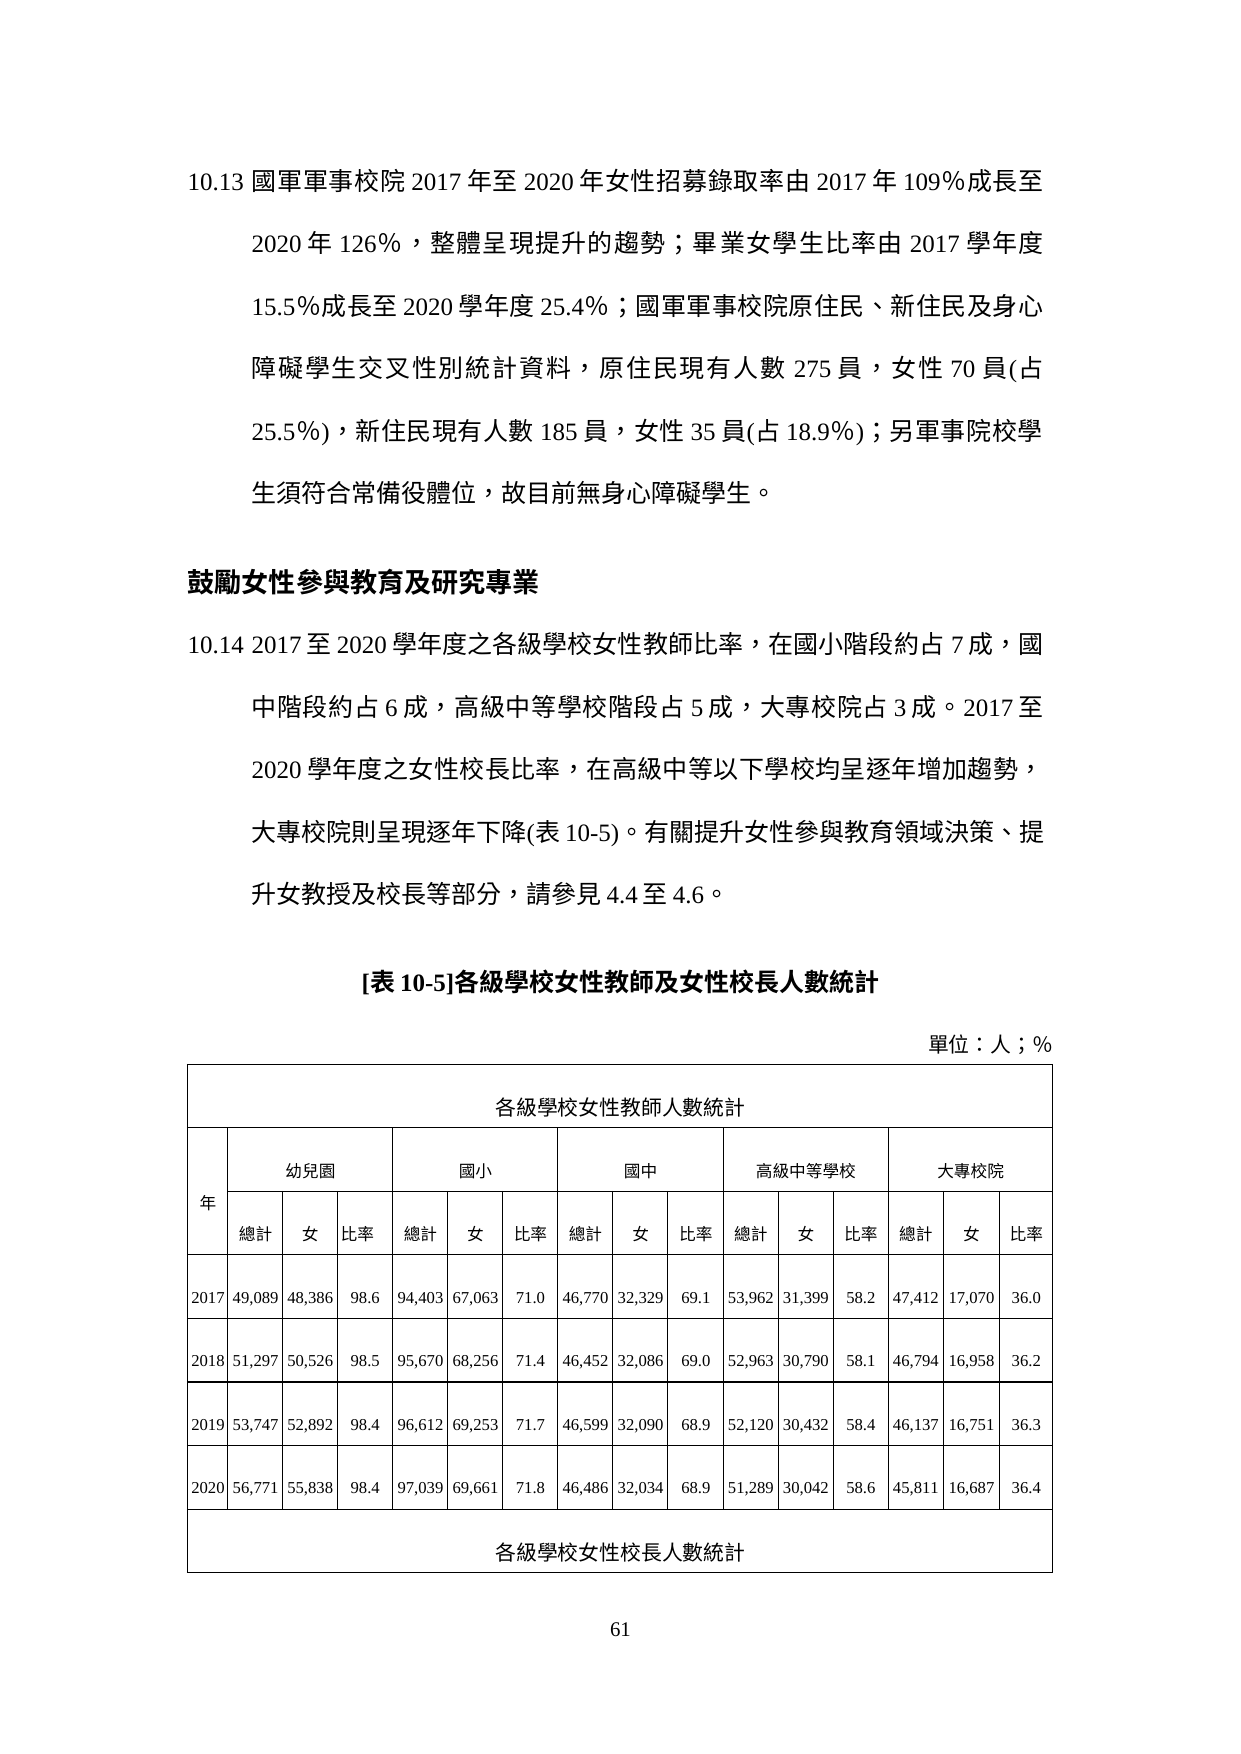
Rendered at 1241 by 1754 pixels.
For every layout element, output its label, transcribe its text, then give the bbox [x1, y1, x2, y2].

table_cell 52,120 [724, 1383, 778, 1445]
table_cell 45,811 [889, 1446, 943, 1508]
table_cell 36.4 [1000, 1446, 1052, 1508]
table_cell 48,386 [283, 1255, 337, 1318]
table_cell 36.0 [1000, 1255, 1052, 1318]
table_cell 總計 [724, 1192, 778, 1254]
table_cell 51,297 [228, 1319, 282, 1381]
table_cell 女 [283, 1192, 337, 1254]
table_cell 年 [188, 1128, 227, 1254]
table_cell 女 [944, 1192, 999, 1254]
table_cell 94,403 [393, 1255, 447, 1318]
table_cell 98.4 [338, 1383, 392, 1445]
table_cell 98.5 [338, 1319, 392, 1381]
table_cell 高級中等學校 [724, 1128, 888, 1191]
table_cell 50,526 [283, 1319, 337, 1381]
table_cell 女 [779, 1192, 833, 1254]
table_cell 女 [613, 1192, 667, 1254]
table_cell 98.6 [338, 1255, 392, 1318]
table_cell 51,289 [724, 1446, 778, 1508]
table_cell 52,892 [283, 1383, 337, 1445]
table_cell 67,063 [448, 1255, 502, 1318]
table_cell 國小 [393, 1128, 557, 1191]
table_cell 68.9 [668, 1446, 723, 1508]
table_cell 71.7 [503, 1383, 557, 1445]
table_cell 30,042 [779, 1446, 833, 1508]
table_cell 58.2 [834, 1255, 888, 1318]
table_cell 71.0 [503, 1255, 557, 1318]
subtitle [表10-5]各級學校女性教師及女性校長人數統計 [187, 939, 1053, 1001]
table_cell 95,670 [393, 1319, 447, 1381]
table_cell 69,661 [448, 1446, 502, 1508]
table_cell 53,747 [228, 1383, 282, 1445]
text 單位：人；％ [187, 1001, 1053, 1064]
table_cell 30,432 [779, 1383, 833, 1445]
table_cell 32,086 [613, 1319, 667, 1381]
table_cell 68.9 [668, 1383, 723, 1445]
table_cell 46,794 [889, 1319, 943, 1381]
table_cell 16,687 [944, 1446, 999, 1508]
table_cell 36.2 [1000, 1319, 1052, 1381]
table_cell 36.3 [1000, 1383, 1052, 1445]
table_cell 46,452 [558, 1319, 612, 1381]
table_cell 17,070 [944, 1255, 999, 1318]
list 國軍軍事校院2017年至2020年女性招募錄取率由2017年109％成長至2020年126％，整體呈現提升的趨勢；畢業女學生比率由2017學年度15.5％成長至2020學年度25.4％；國軍軍事校院原住民、新住民及身心障礙學生交叉性別統計資料，原住民現有人數275員，女性70員(占25.5％)，新住民現有人數185員，女性35員(占18.9％)；另軍事院校學生須符合常備役體位，故目前無身心障礙學生。 [187, 137, 1044, 512]
table_cell 16,958 [944, 1319, 999, 1381]
table_cell 比率 [834, 1192, 888, 1254]
table_cell 比率 [503, 1192, 557, 1254]
table_cell 總計 [228, 1192, 282, 1254]
table_cell 2018 [188, 1319, 227, 1381]
subtitle 鼓勵女性參與教育及研究專業 [187, 539, 1053, 601]
table_cell 68,256 [448, 1319, 502, 1381]
table_cell 69,253 [448, 1383, 502, 1445]
table_cell 98.4 [338, 1446, 392, 1508]
table_cell 97,039 [393, 1446, 447, 1508]
list 2017至2020學年度之各級學校女性教師比率，在國小階段約占7成，國中階段約占6成，高級中等學校階段占5成，大專校院占3成。2017至2020學年度之女性校長比率，在高級中等以下學校均呈逐年增加趨勢，大專校院則呈現逐年下降(表10-5)。有關提升女性參與教育領域決策、提升女教授及校長等部分，請參見4.4至4.6。 [187, 601, 1044, 914]
table_cell 96,612 [393, 1383, 447, 1445]
table_cell 55,838 [283, 1446, 337, 1508]
table_cell 幼兒園 [228, 1128, 392, 1191]
table_header 各級學校女性教師人數統計 [188, 1065, 1052, 1127]
table_cell 71.8 [503, 1446, 557, 1508]
table_cell 32,329 [613, 1255, 667, 1318]
table_cell 69.0 [668, 1319, 723, 1381]
table_cell 大專校院 [889, 1128, 1052, 1191]
table_cell 女 [448, 1192, 502, 1254]
table_cell 49,089 [228, 1255, 282, 1318]
table_cell 總計 [393, 1192, 447, 1254]
table_cell 47,412 [889, 1255, 943, 1318]
table_cell 46,599 [558, 1383, 612, 1445]
table_cell 58.6 [834, 1446, 888, 1508]
table_cell 32,034 [613, 1446, 667, 1508]
table_cell 52,963 [724, 1319, 778, 1381]
table_cell 2019 [188, 1383, 227, 1445]
table_cell 46,770 [558, 1255, 612, 1318]
table_cell 32,090 [613, 1383, 667, 1445]
table_cell 58.1 [834, 1319, 888, 1381]
table_cell 總計 [889, 1192, 943, 1254]
table_cell 比率 [338, 1192, 392, 1254]
table_cell 各級學校女性校長人數統計 [188, 1510, 1052, 1572]
table_cell 69.1 [668, 1255, 723, 1318]
table_cell 16,751 [944, 1383, 999, 1445]
table_cell 71.4 [503, 1319, 557, 1381]
table_cell 總計 [558, 1192, 612, 1254]
table_cell 53,962 [724, 1255, 778, 1318]
table_cell 56,771 [228, 1446, 282, 1508]
table_cell 46,137 [889, 1383, 943, 1445]
table_cell 58.4 [834, 1383, 888, 1445]
table_cell 比率 [668, 1192, 723, 1254]
table_cell 國中 [558, 1128, 723, 1191]
table_cell 31,399 [779, 1255, 833, 1318]
table_cell 30,790 [779, 1319, 833, 1381]
table_cell 2020 [188, 1446, 227, 1508]
table_cell 2017 [188, 1255, 227, 1318]
table_cell 46,486 [558, 1446, 612, 1508]
table_cell 比率 [1000, 1192, 1052, 1254]
